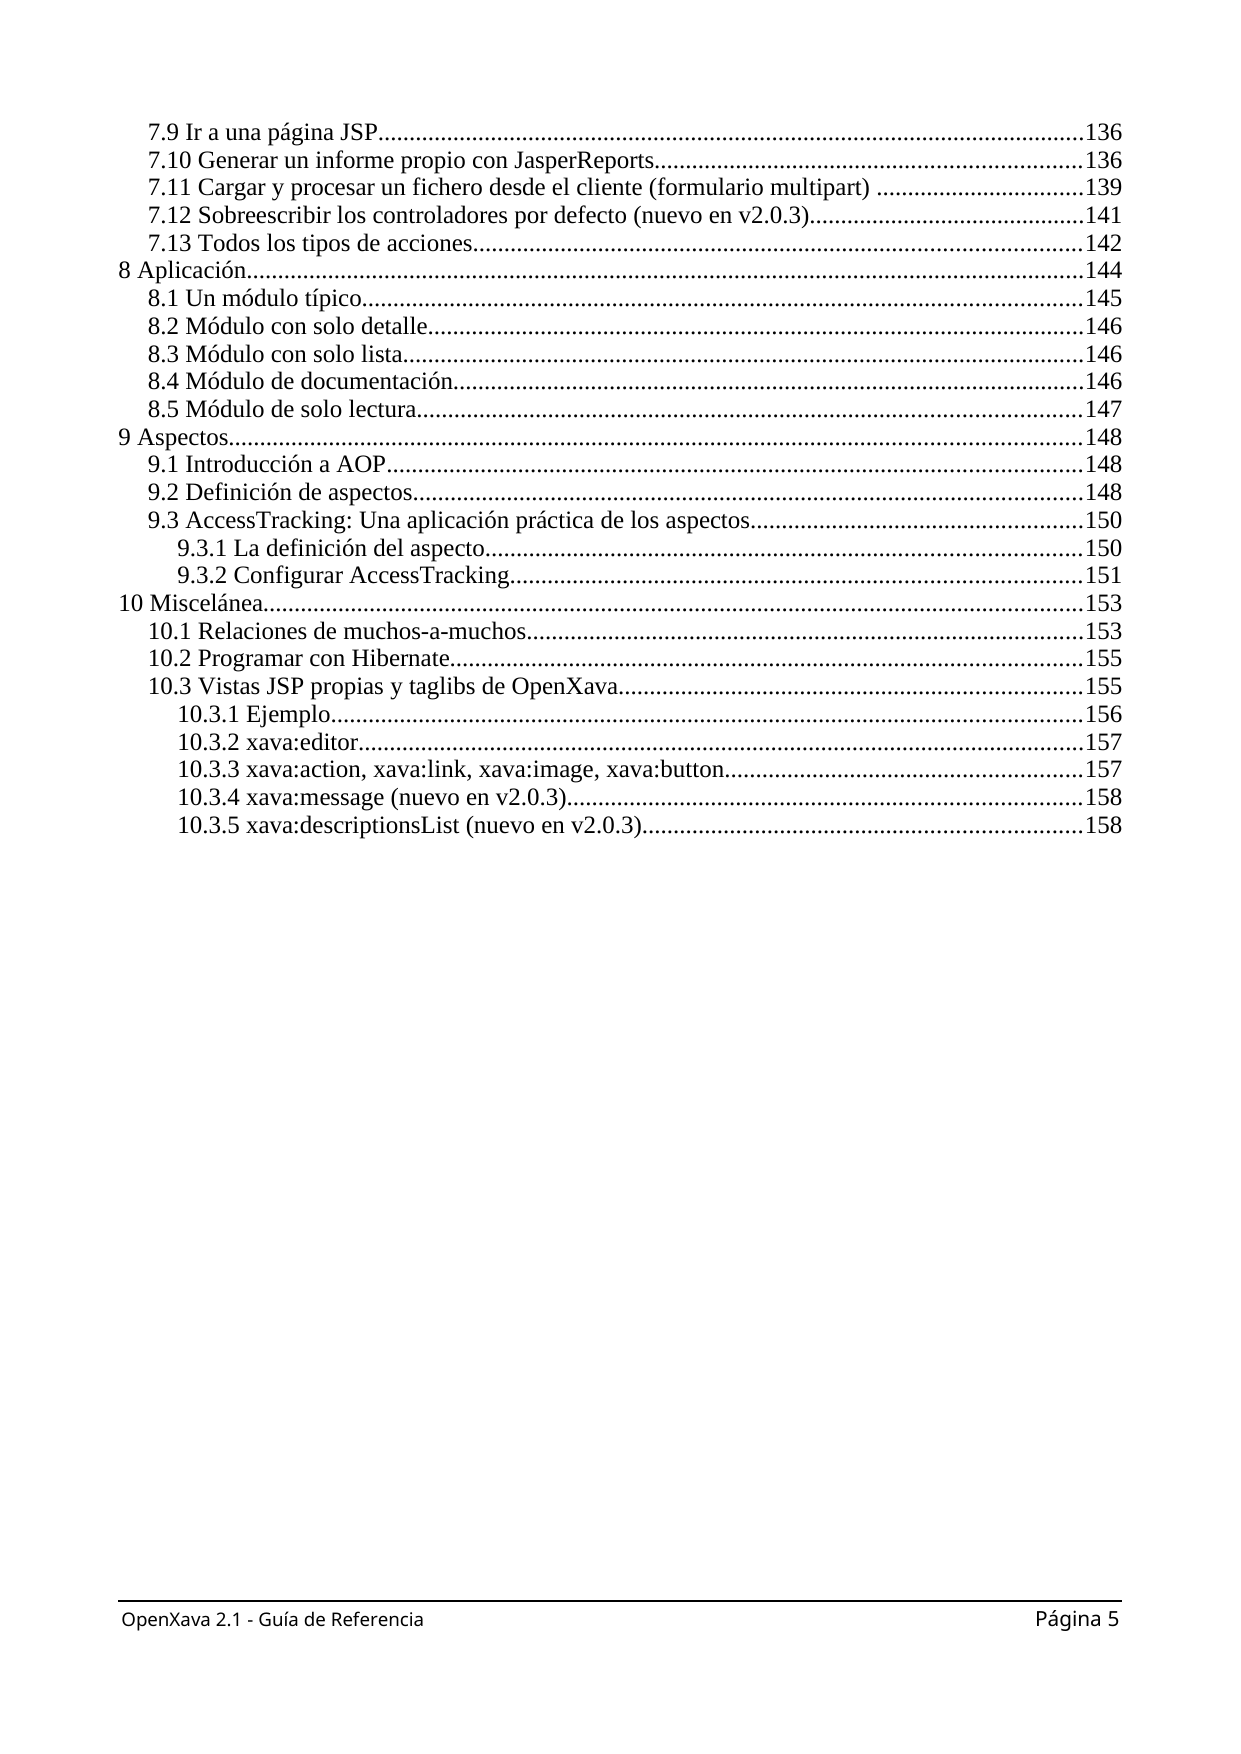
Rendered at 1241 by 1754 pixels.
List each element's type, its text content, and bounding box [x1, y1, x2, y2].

text 8.1 Un módulo típico 145 [148, 284, 1122, 312]
text 10.3.3 xava:action, xava:link, xava:image, xava:button 157 [177, 755, 1122, 783]
text 8 Aplicación 144 [118, 257, 1122, 284]
text 7.9 Ir a una página JSP 136 [148, 118, 1122, 146]
text 9.1 Introducción a AOP 148 [148, 451, 1122, 478]
text 9 Aspectos 148 [118, 423, 1122, 451]
text 7.10 Generar un informe propio con JasperReports 136 [148, 146, 1122, 173]
text 7.11 Cargar y procesar un fichero desde el cliente (formulario multipart) 139 [148, 173, 1122, 201]
text 10.3.1 Ejemplo 156 [177, 700, 1122, 728]
text 8.4 Módulo de documentación 146 [148, 367, 1122, 395]
text 9.3.2 Configurar AccessTracking 151 [177, 561, 1122, 589]
text 10.3.2 xava:editor 157 [177, 728, 1122, 755]
text 9.3 AccessTracking: Una aplicación práctica de los aspectos 150 [148, 506, 1122, 534]
text 9.2 Definición de aspectos 148 [148, 478, 1122, 506]
text 8.3 Módulo con solo lista 146 [148, 340, 1122, 367]
text 10.3 Vistas JSP propias y taglibs de OpenXava 155 [148, 672, 1122, 700]
text 8.5 Módulo de solo lectura 147 [148, 395, 1122, 423]
text 10.2 Programar con Hibernate 155 [148, 644, 1122, 672]
text 9.3.1 La definición del aspecto 150 [177, 534, 1122, 561]
text 7.12 Sobreescribir los controladores por defecto (nuevo en v2.0.3) 141 [148, 201, 1122, 229]
text 10 Miscelánea 153 [118, 589, 1122, 617]
text 7.13 Todos los tipos de acciones 142 [148, 229, 1122, 257]
text 10.3.4 xava:message (nuevo en v2.0.3) 158 [177, 783, 1122, 811]
text 8.2 Módulo con solo detalle 146 [148, 312, 1122, 340]
text 10.1 Relaciones de muchos-a-muchos 153 [148, 617, 1122, 644]
text 10.3.5 xava:descriptionsList (nuevo en v2.0.3) 158 [177, 811, 1122, 838]
